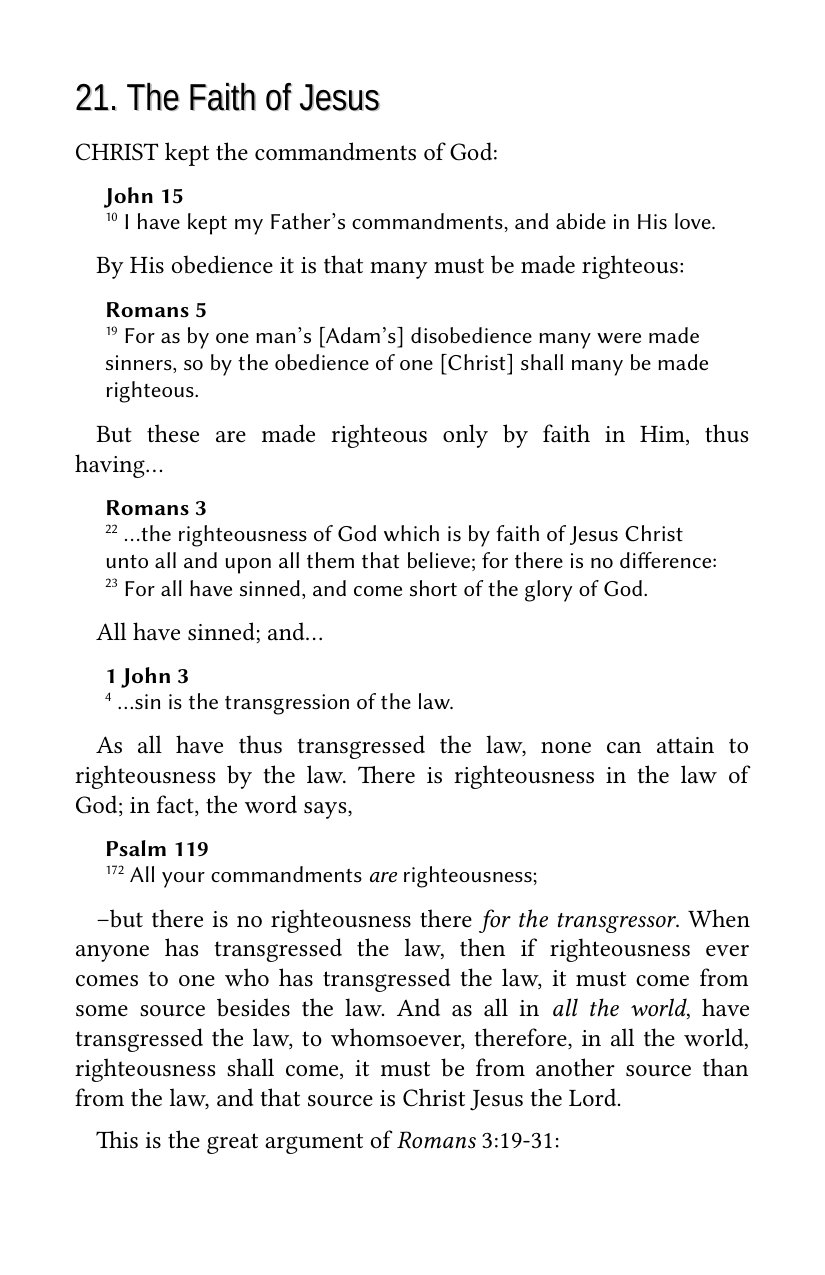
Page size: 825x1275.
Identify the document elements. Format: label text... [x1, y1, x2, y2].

text –but there is no righteousness there for the transgressor. When anyone has transgressed the law, then if righteousness ever comes to one who has transgressed the law, it must come from some source besides the law. And as all in all the world, have transgressed the law, to whomsoever, therefore, in all the world, righteousness shall come, it must be from another source than from the law, and that source is Christ Jesus the Lord. [75, 904, 750, 1112]
text This is the great argument of Romans 3:19-31: [75, 1126, 750, 1154]
text 19 For as by one man’s [Adam’s] disobedience many were made sinners, so by the obedience of one [Christ] shall many be made righteous. [105, 323, 720, 403]
text But these are made righteous only by faith in Him, thus having… [75, 420, 750, 478]
text Psalm 119 [105, 836, 750, 862]
text By His obedience it is that many must be made righteous: [75, 252, 750, 280]
text 10 I have kept my Father’s commandments, and abide in His love. [105, 209, 720, 235]
text All have sinned; and… [75, 618, 750, 646]
text John 15 [105, 183, 750, 209]
text Romans 5 [105, 296, 750, 323]
text CHRIST kept the commandments of God: [75, 138, 750, 167]
title The Faith of Jesus [75, 75, 750, 118]
text 172 All your commandments are righteousness; [105, 862, 720, 888]
text 22 ...the righteousness of God which is by faith of Jesus Christ unto all and upon all them that believe; for there is no difference: [105, 521, 720, 574]
text Romans 3 [105, 494, 750, 521]
text 1 John 3 [105, 663, 750, 689]
text 4 ...sin is the transgression of the law. [105, 689, 720, 715]
text As all have thus transgressed the law, none can attain to righteousness by the law. There is righteousness in the law of God; in fact, the word says, [75, 731, 750, 820]
text 23 For all have sinned, and come short of the glory of God. [105, 576, 720, 602]
